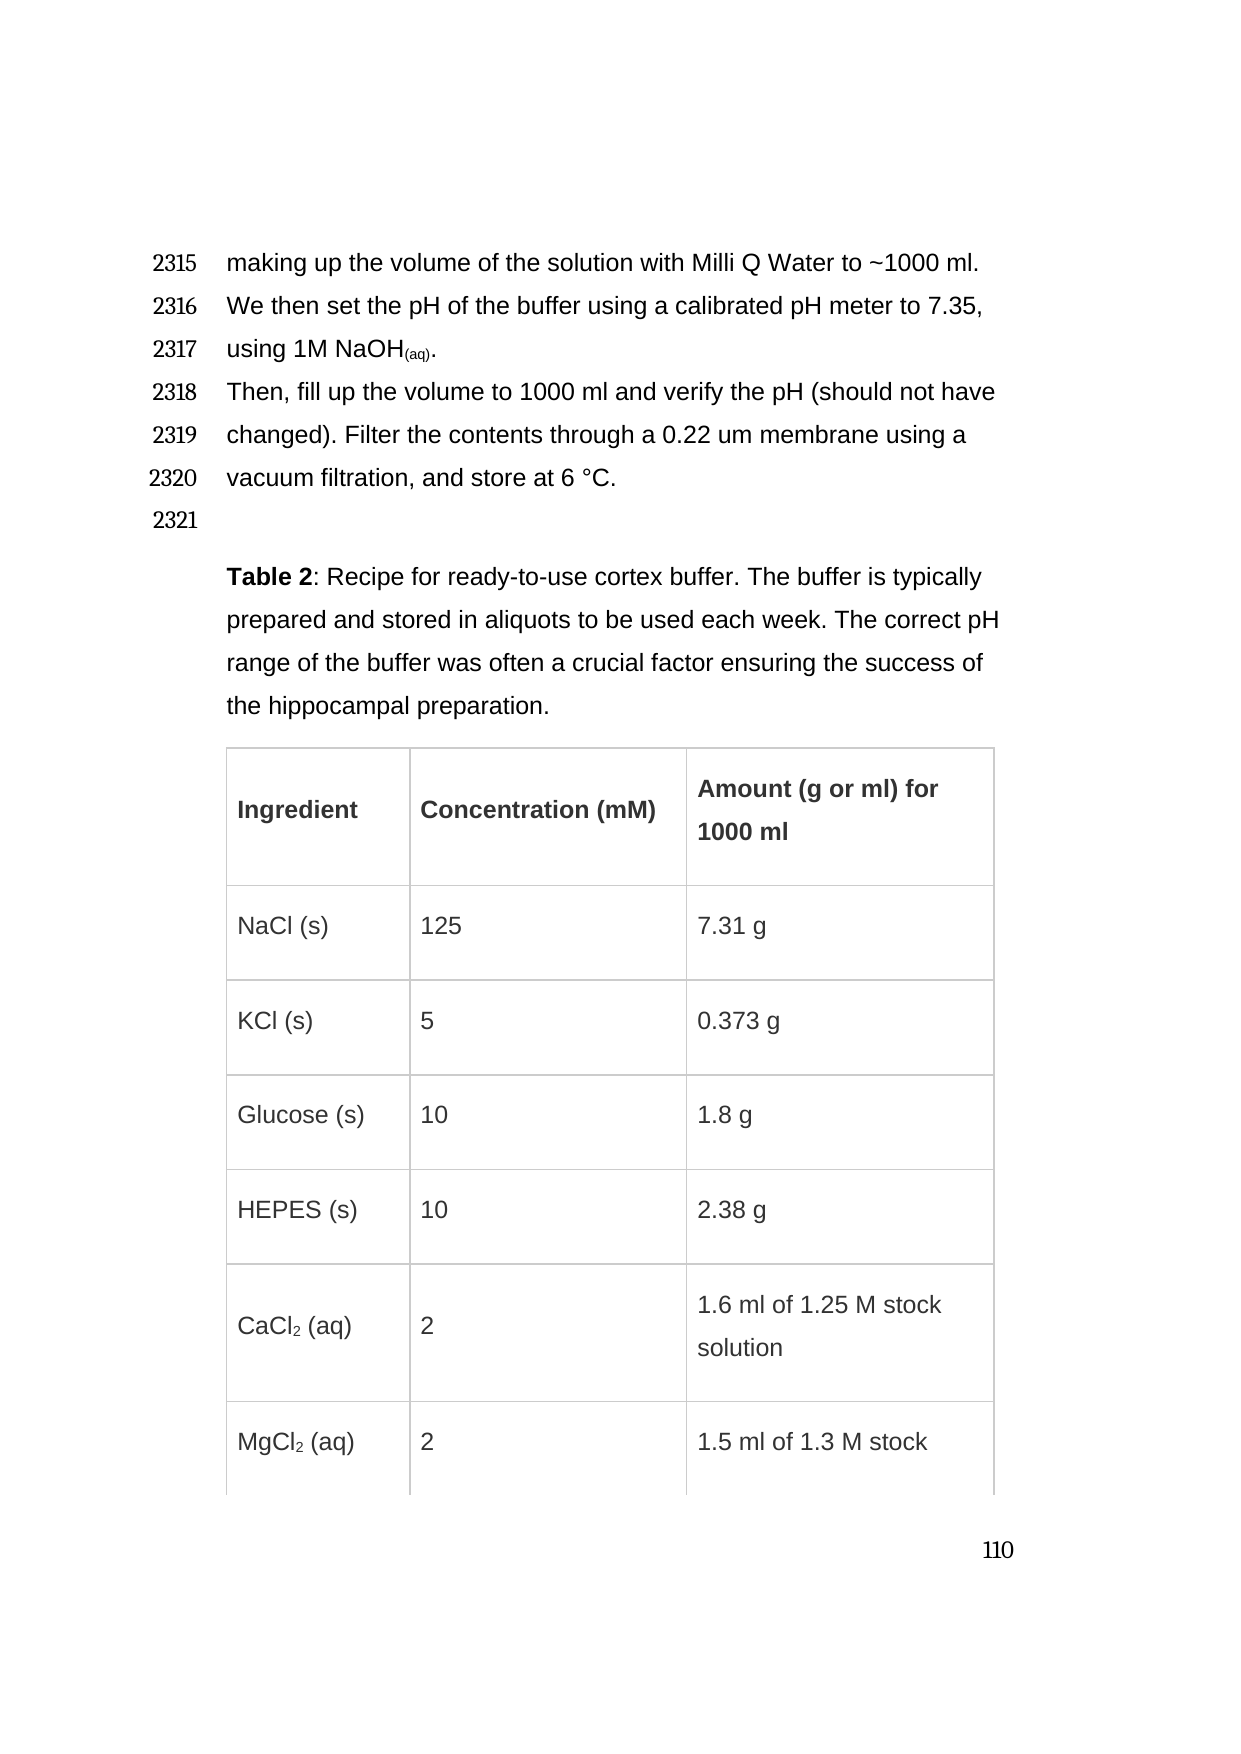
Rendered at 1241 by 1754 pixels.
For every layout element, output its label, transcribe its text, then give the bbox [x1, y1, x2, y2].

table_header Concentration (mM) [411, 749, 686, 885]
table_cell 125 [411, 886, 686, 979]
table_cell CaCl2 (aq) [227, 1265, 409, 1401]
table_cell 10 [411, 1170, 686, 1263]
text Table 2: Recipe for ready-to-use cortex buffer. The buffer is typically prepared and stored in aliquots to be used each week. The correct pH range of the buffer was often a crucial factor ensuring the success of the hippocampal preparation. [226, 562, 1014, 720]
table_header Amount (g or ml) for 1000 ml [687, 749, 993, 885]
table_cell 2 [411, 1402, 686, 1495]
text Then, fill up the volume to 1000 ml and verify the pH (should not have changed). Filter the contents through a 0.22 um membrane using a vacuum filtration, and store at 6 °C. [226, 377, 1014, 492]
table_cell 1.6 ml of 1.25 M stock solution [687, 1265, 993, 1401]
table_header Ingredient [227, 749, 409, 885]
table_cell 0.373 g [687, 981, 993, 1074]
table_cell MgCl2 (aq) [227, 1402, 409, 1495]
table_cell Glucose (s) [227, 1076, 409, 1168]
table_cell 5 [411, 981, 686, 1074]
table_cell 1.5 ml of 1.3 M stock [687, 1402, 993, 1495]
table_cell 10 [411, 1076, 686, 1168]
text making up the volume of the solution with Milli Q Water to ~1000 ml. We then set the pH of the buffer using a calibrated pH meter to 7.35, using 1M NaOH(aq). [226, 248, 1014, 363]
table_cell 2 [411, 1265, 686, 1401]
table_cell 7.31 g [687, 886, 993, 979]
table_cell 2.38 g [687, 1170, 993, 1263]
table_cell HEPES (s) [227, 1170, 409, 1263]
table_cell KCl (s) [227, 981, 409, 1074]
table_cell 1.8 g [687, 1076, 993, 1168]
table_cell NaCl (s) [227, 886, 409, 979]
